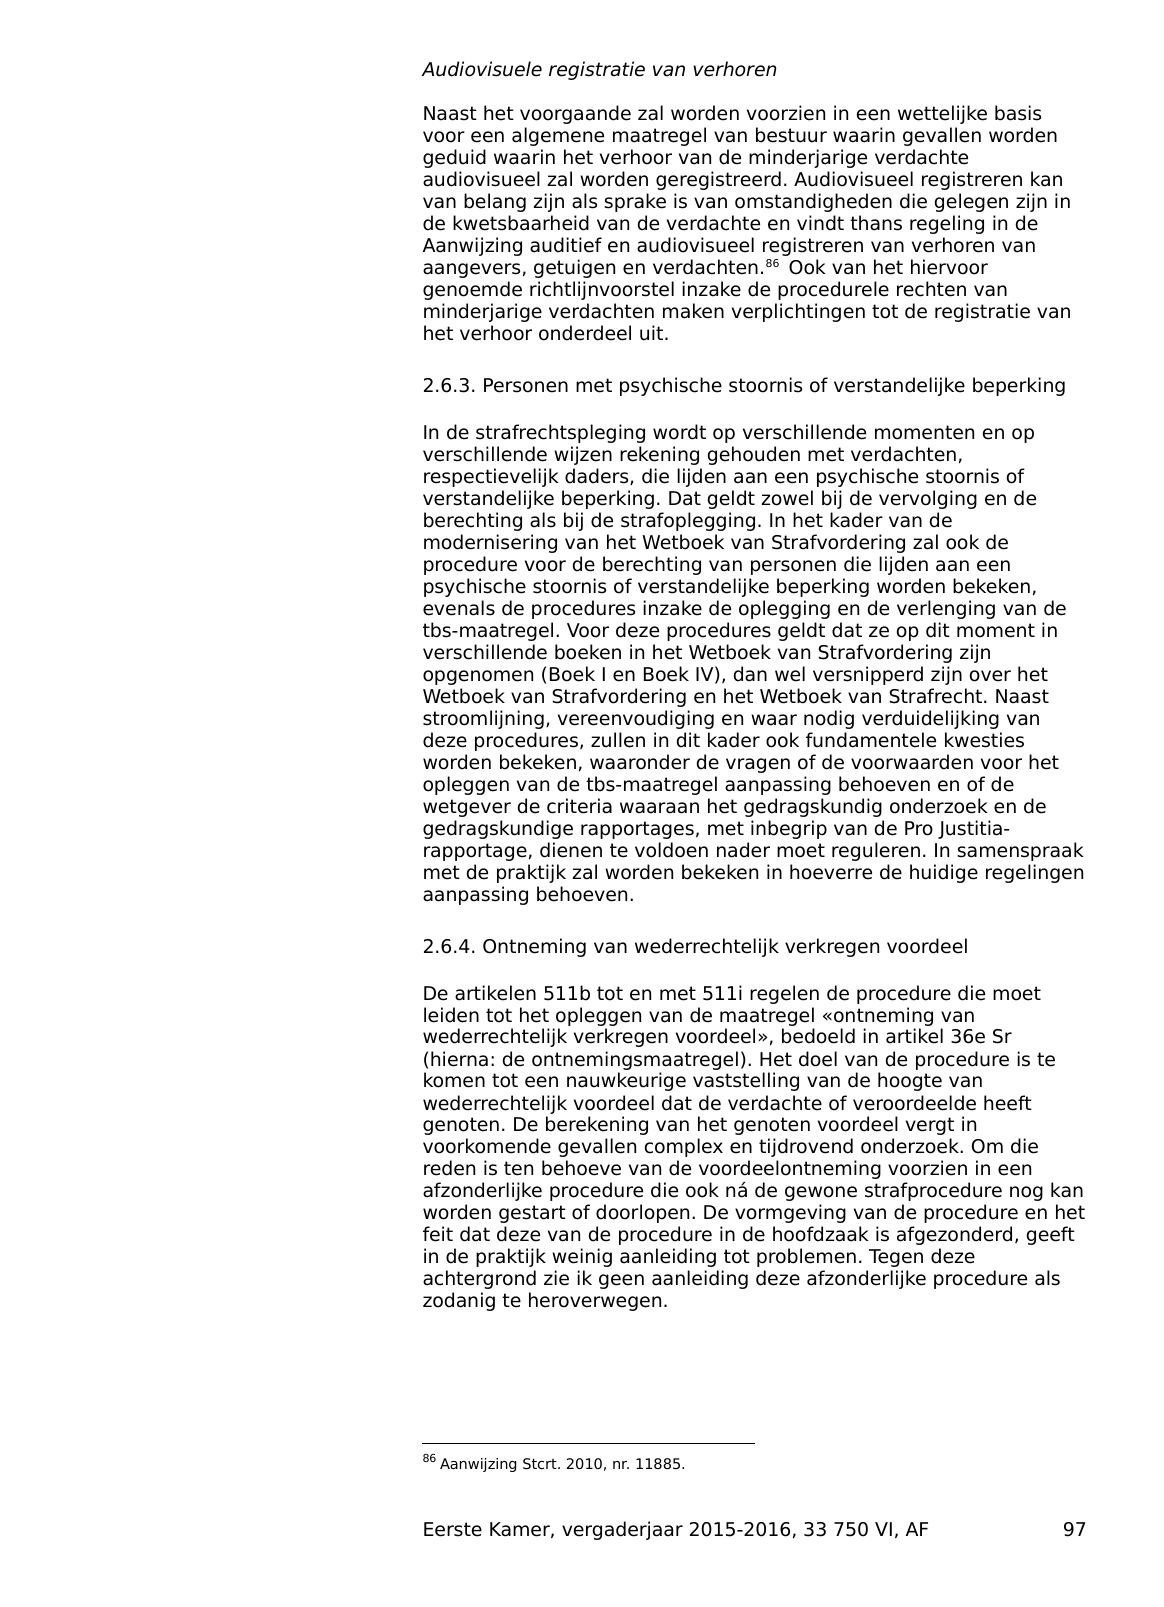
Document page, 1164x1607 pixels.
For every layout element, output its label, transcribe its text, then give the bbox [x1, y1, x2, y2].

text In de strafrechtspleging wordt op verschillende momenten en op verschillende wijzen rekening gehouden met verdachten, respectievelijk daders, die lijden aan een psychische stoornis of verstandelijke beperking. Dat geldt zowel bij de vervolging en de berechting als bij de strafoplegging. In het kader van de modernisering van het Wetboek van Strafvordering zal ook de procedure voor de berechting van personen die lijden aan een psychische stoornis of verstandelijke beperking worden bekeken, evenals de procedures inzake de oplegging en de verlenging van de tbs-maatregel. Voor deze procedures geldt dat ze op dit moment in verschillende boeken in het Wetboek van Strafvordering zijn opgenomen (Boek I en Boek IV), dan wel versnipperd zijn over het Wetboek van Strafvordering en het Wetboek van Strafrecht. Naast stroomlijning, vereenvoudiging en waar nodig verduidelijking van deze procedures, zullen in dit kader ook fundamentele kwesties worden bekeken, waaronder de vragen of de voorwaarden voor het opleggen van de tbs-maatregel aanpassing behoeven en of de wetgever de criteria waaraan het gedragskundig onderzoek en de gedragskundige rapportages, met inbegrip van de Pro Justitia-rapportage, dienen te voldoen nader moet reguleren. In samenspraak met de praktijk zal worden bekeken in hoeverre de huidige regelingen aanpassing behoeven. [422, 422, 1087, 906]
subtitle 2.6.4. Ontneming van wederrechtelijk verkregen voordeel [422, 936, 1087, 957]
text Naast het voorgaande zal worden voorzien in een wettelijke basis voor een algemene maatregel van bestuur waarin gevallen worden geduid waarin het verhoor van de minderjarige verdachte audiovisueel zal worden geregistreerd. Audiovisueel registreren kan van belang zijn als sprake is van omstandigheden die gelegen zijn in de kwetsbaarheid van de verdachte en vindt thans regeling in de Aanwijzing auditief en audiovisueel registreren van verhoren van aangevers, getuigen en verdachten. Ook van het hiervoor genoemde richtlijnvoorstel inzake de procedurele rechten van minderjarige verdachten maken verplichtingen tot de registratie van het verhoor onderdeel uit. [422, 103, 1087, 345]
subtitle 2.6.3. Personen met psychische stoornis of verstandelijke beperking [422, 375, 1087, 397]
text Aanwijzing Stcrt. 2010, nr. 11885. [422, 1452, 1087, 1474]
text De artikelen 511b tot en met 511i regelen de procedure die moet leiden tot het opleggen van de maatregel «ontneming van wederrechtelijk verkregen voordeel», bedoeld in artikel 36e Sr (hierna: de ontnemingsmaatregel). Het doel van de procedure is te komen tot een nauwkeurige vaststelling van de hoogte van wederrechtelijk voordeel dat de verdachte of veroordeelde heeft genoten. De berekening van het genoten voordeel vergt in voorkomende gevallen complex en tijdrovend onderzoek. Om die reden is ten behoeve van de voordeelontneming voorzien in een afzonderlijke procedure die ook ná de gewone strafprocedure nog kan worden gestart of doorlopen. De vormgeving van de procedure en het feit dat deze van de procedure in de hoofdzaak is afgezonderd, geeft in de praktijk weinig aanleiding tot problemen. Tegen deze achtergrond zie ik geen aanleiding deze afzonderlijke procedure als zodanig te heroverwegen. [422, 982, 1087, 1312]
subtitle Audiovisuele registratie van verhoren [422, 59, 1087, 81]
